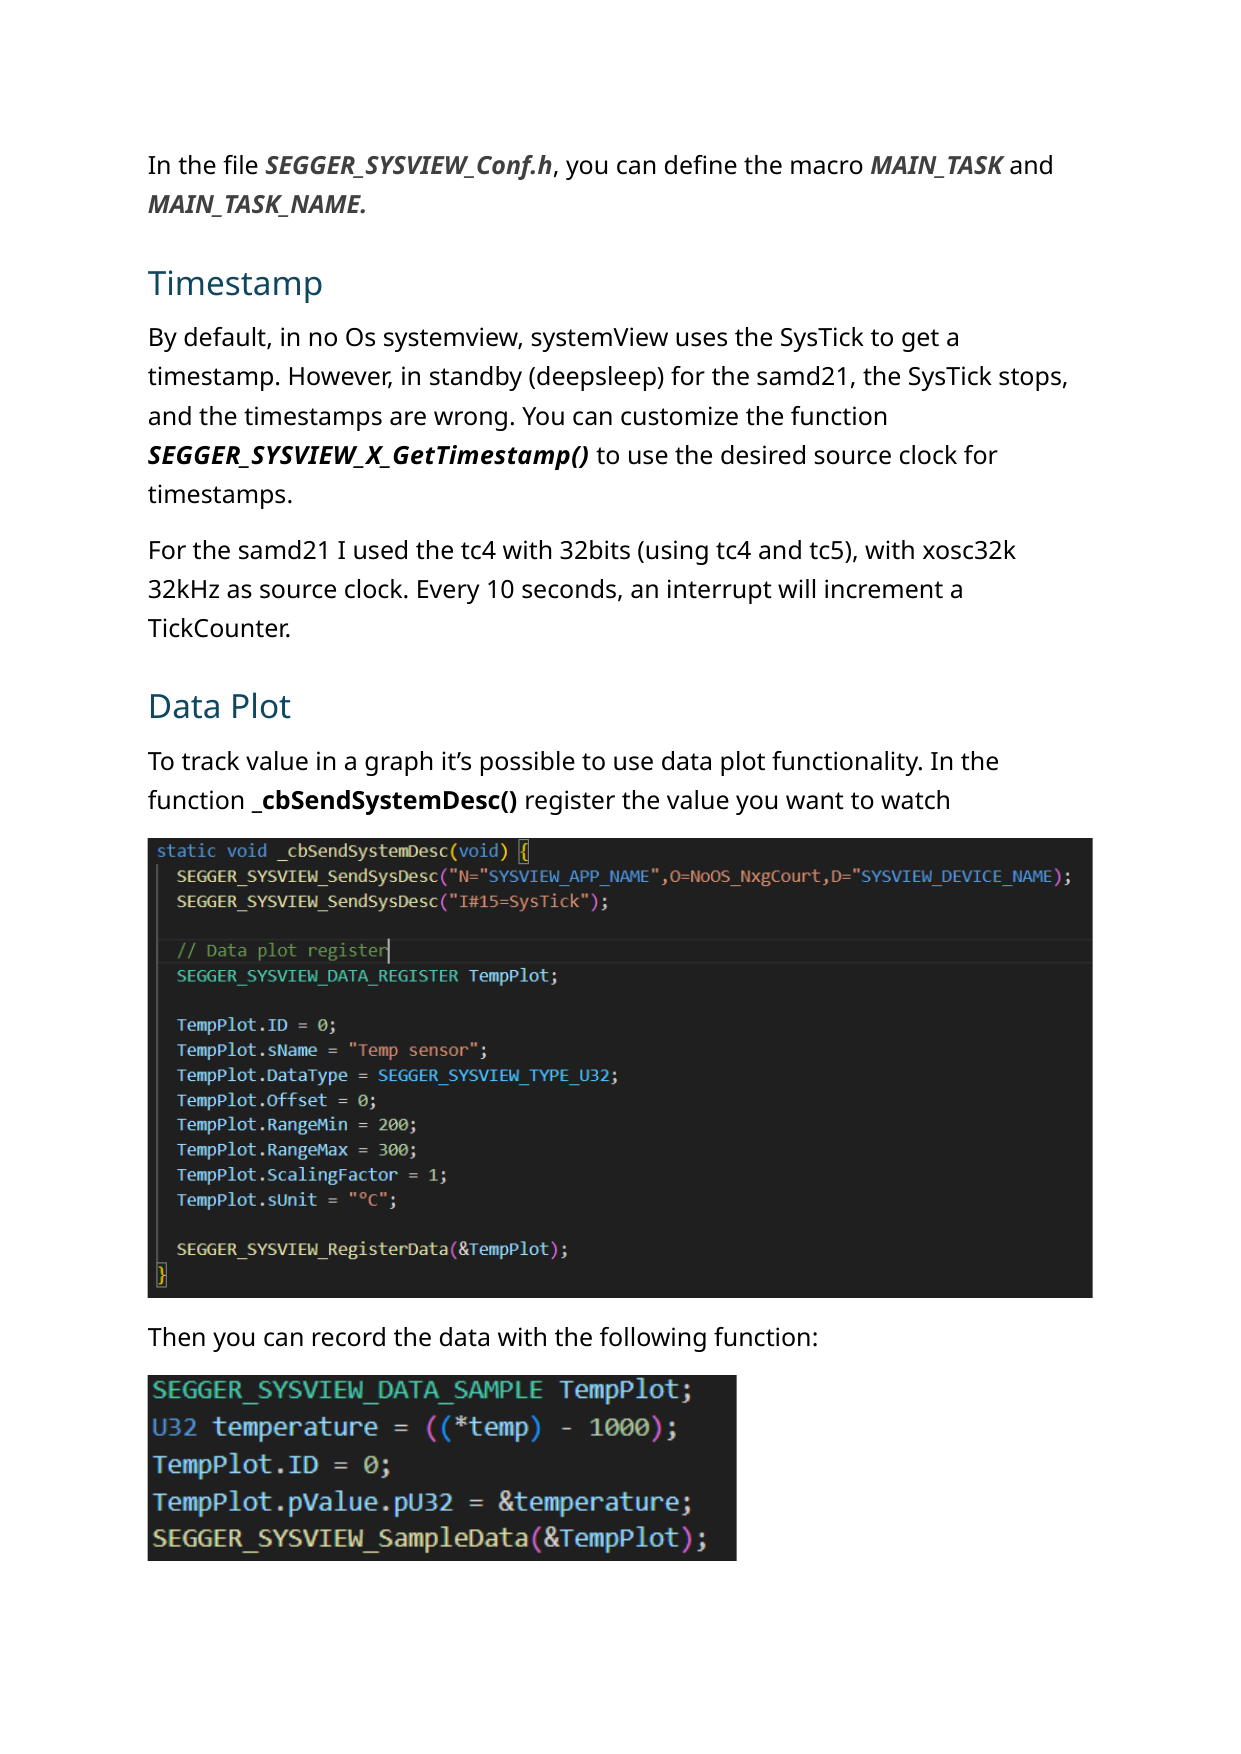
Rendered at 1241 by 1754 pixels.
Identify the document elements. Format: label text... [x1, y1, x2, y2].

text By default, in no Os systemview, systemView uses the SysTick to get a timestamp. However, in standby (deepsleep) for the samd21, the SysTick stops, and the timestamps are wrong. You can customize the function SEGGER_SYSVIEW_X_GetTimestamp() to use the desired source clock for timestamps. [148, 320, 1093, 511]
text Then you can record the data with the following function: [148, 1319, 1093, 1353]
text For the samd21 I used the tc4 with 32bits (using tc4 and tc5), with xosc32k 32kHz as source clock. Every 10 seconds, an interrupt will increment a TickCounter. [148, 532, 1093, 645]
text To track value in a graph it’s possible to use data plot functionality. In the function _cbSendSystemDesc() register the value you want to watch [148, 744, 1093, 817]
text In the file SEGGER_SYSVIEW_Conf.h, you can define the macro MAIN_TASK and MAIN_TASK_NAME. [148, 148, 1093, 221]
subtitle Timestamp [148, 259, 1093, 305]
subtitle Data Plot [148, 683, 1093, 728]
